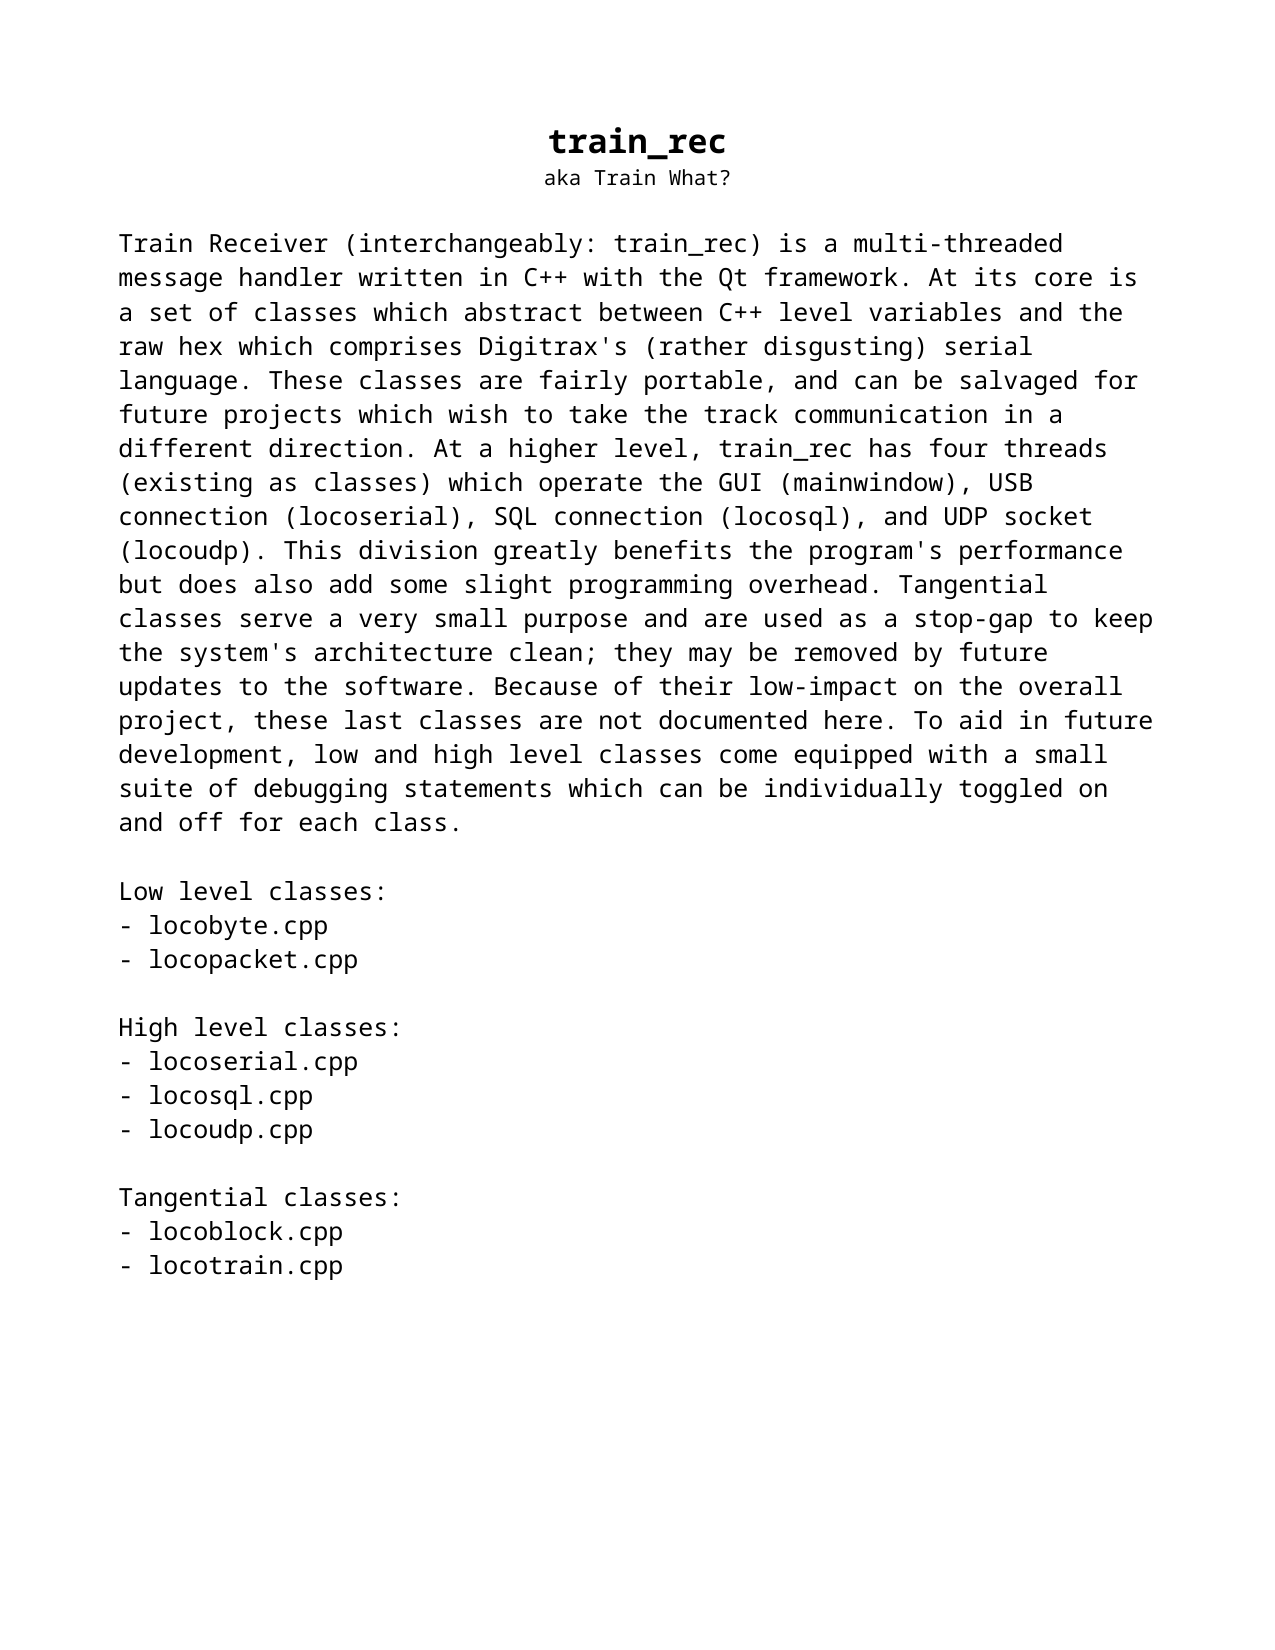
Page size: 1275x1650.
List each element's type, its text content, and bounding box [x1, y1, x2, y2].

text - locotrain.cpp [118, 1248, 1157, 1282]
text Low level classes: [118, 873, 1157, 907]
text - locoblock.cpp [118, 1214, 1157, 1248]
text aka Train What? [118, 163, 1157, 192]
text - locoserial.cpp [118, 1043, 1157, 1078]
text - locosql.cpp [118, 1078, 1157, 1112]
text train_rec [118, 118, 1157, 163]
text - locobyte.cpp [118, 907, 1157, 941]
text - locopacket.cpp [118, 941, 1157, 975]
text Train Receiver (interchangeably: train_rec) is a multi-threaded message handler written in C++ with the Qt framework. At its core is a set of classes which abstract between C++ level variables and the raw hex which comprises Digitrax's (rather disgusting) serial language. These classes are fairly portable, and can be salvaged for future projects which wish to take the track communication in a different direction. At a higher level, train_rec has four threads (existing as classes) which operate the GUI (mainwindow), USB connection (locoserial), SQL connection (locosql), and UDP socket (locoudp). This division greatly benefits the program's performance but does also add some slight programming overhead. Tangential classes serve a very small purpose and are used as a stop-gap to keep the system's architecture clean; they may be removed by future updates to the software. Because of their low-impact on the overall project, these last classes are not documented here. To aid in future development, low and high level classes come equipped with a small suite of debugging statements which can be individually toggled on and off for each class. [118, 226, 1157, 839]
text Tangential classes: [118, 1180, 1157, 1214]
text High level classes: [118, 1009, 1157, 1043]
text - locoudp.cpp [118, 1112, 1157, 1146]
